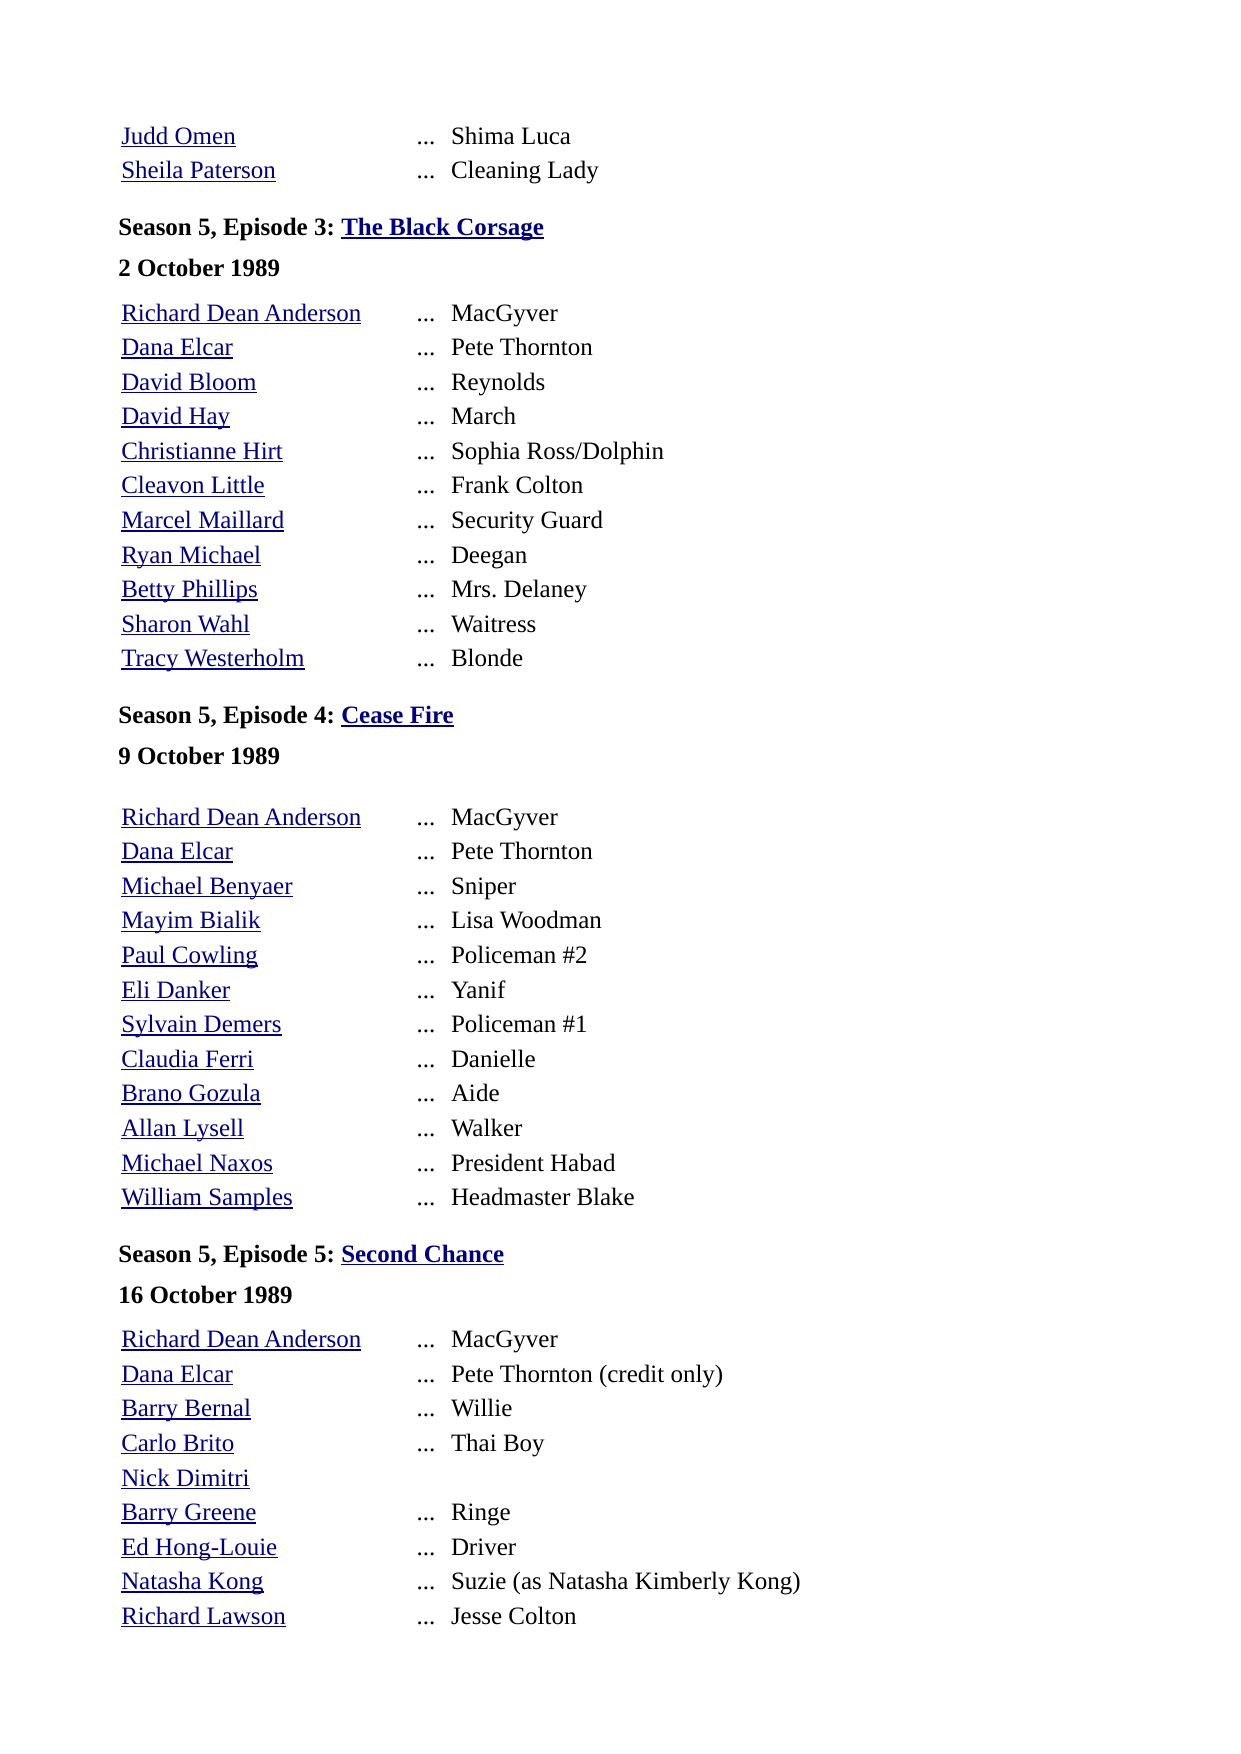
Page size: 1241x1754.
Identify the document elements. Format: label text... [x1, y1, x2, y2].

table_cell Richard Lawson [118, 1598, 413, 1633]
table_cell ... [414, 1076, 448, 1110]
table_cell Policeman #1 [448, 1006, 643, 1041]
table_cell ... [414, 1110, 448, 1145]
table_cell ... [414, 1145, 448, 1179]
table_cell [414, 1460, 448, 1494]
table_cell Suzie (as Natasha Kimberly Kong) [448, 1564, 805, 1598]
table_cell Frank Colton [448, 468, 670, 502]
table_cell ... [414, 502, 448, 537]
table_cell Allan Lysell [118, 1110, 413, 1145]
table_cell Natasha Kong [118, 1564, 413, 1598]
table_cell Judd Omen [118, 118, 413, 153]
table_cell Christianne Hirt [118, 433, 413, 468]
table_cell Willie [448, 1391, 805, 1425]
table_cell Headmaster Blake [448, 1179, 643, 1214]
table_cell ... [414, 329, 448, 364]
text 9 October 1989 [118, 741, 1122, 799]
table_header MacGyver [448, 799, 643, 833]
table_cell Sylvain Demers [118, 1006, 413, 1041]
table_cell Shima Luca [448, 118, 729, 153]
table_cell Ringe [448, 1494, 805, 1529]
table_cell ... [414, 972, 448, 1006]
table_cell Deegan [448, 537, 670, 571]
table_cell ... [414, 399, 448, 433]
table_header ... [414, 295, 448, 329]
table_cell Dana Elcar [118, 1356, 413, 1391]
table_cell Yanif [448, 972, 643, 1006]
table_cell Pete Thornton (credit only) [448, 1356, 805, 1391]
table_cell Security Guard [448, 502, 670, 537]
table_header Richard Dean Anderson [118, 799, 413, 833]
table_cell ... [414, 641, 448, 675]
table_cell March [448, 399, 670, 433]
table_cell Cleaning Lady [448, 153, 729, 187]
table_cell Blonde [448, 641, 670, 675]
table_cell ... [414, 1564, 448, 1598]
table_cell Sophia Ross/Dolphin [448, 433, 670, 468]
table_header MacGyver [448, 1321, 805, 1356]
table_cell Michael Naxos [118, 1145, 413, 1179]
table_cell William Samples [118, 1179, 413, 1214]
subtitle Season 5, Episode 4: Cease Fire [118, 700, 1122, 729]
table_cell Barry Greene [118, 1494, 413, 1529]
table_cell Sniper [448, 868, 643, 903]
table_cell Aide [448, 1076, 643, 1110]
table_cell ... [414, 1356, 448, 1391]
table_cell Mayim Bialik [118, 903, 413, 937]
table_cell ... [414, 1041, 448, 1076]
table_cell Walker [448, 1110, 643, 1145]
table_cell Jesse Colton [448, 1598, 805, 1633]
table_cell ... [414, 1391, 448, 1425]
subtitle Season 5, Episode 5: Second Chance [118, 1239, 1122, 1268]
table_cell Reynolds [448, 364, 670, 398]
table_cell Dana Elcar [118, 834, 413, 868]
table_cell David Bloom [118, 364, 413, 398]
table_cell David Hay [118, 399, 413, 433]
table_cell Brano Gozula [118, 1076, 413, 1110]
table_header MacGyver [448, 295, 670, 329]
table_cell Mrs. Delaney [448, 571, 670, 606]
table_header ... [414, 1321, 448, 1356]
table_cell Thai Boy [448, 1425, 805, 1460]
table_cell ... [414, 1179, 448, 1214]
table_cell ... [414, 571, 448, 606]
table_cell ... [414, 1529, 448, 1563]
table_cell ... [414, 364, 448, 398]
table_cell Carlo Brito [118, 1425, 413, 1460]
table_cell ... [414, 118, 448, 153]
table_cell ... [414, 903, 448, 937]
table_cell Marcel Maillard [118, 502, 413, 537]
table_cell Cleavon Little [118, 468, 413, 502]
table_cell Driver [448, 1529, 805, 1563]
table_cell Lisa Woodman [448, 903, 643, 937]
text 16 October 1989 [118, 1280, 1122, 1309]
table_cell Michael Benyaer [118, 868, 413, 903]
table_header Richard Dean Anderson [118, 295, 413, 329]
table_cell ... [414, 1006, 448, 1041]
subtitle Season 5, Episode 3: The Black Corsage [118, 212, 1122, 241]
table_cell Sharon Wahl [118, 606, 413, 641]
table_cell ... [414, 537, 448, 571]
table_cell ... [414, 1598, 448, 1633]
table_cell Eli Danker [118, 972, 413, 1006]
table_header ... [414, 799, 448, 833]
table_cell ... [414, 433, 448, 468]
text 2 October 1989 [118, 253, 1122, 282]
table_cell Ryan Michael [118, 537, 413, 571]
table_cell Nick Dimitri [118, 1460, 413, 1494]
table_cell ... [414, 1425, 448, 1460]
table_cell President Habad [448, 1145, 643, 1179]
table_cell [448, 1460, 805, 1494]
table_cell Paul Cowling [118, 937, 413, 972]
table_cell ... [414, 153, 448, 187]
table_cell ... [414, 468, 448, 502]
table_cell Pete Thornton [448, 834, 643, 868]
table_cell Dana Elcar [118, 329, 413, 364]
table_cell Tracy Westerholm [118, 641, 413, 675]
table_cell ... [414, 606, 448, 641]
table_cell Ed Hong-Louie [118, 1529, 413, 1563]
table_cell Pete Thornton [448, 329, 670, 364]
table_cell ... [414, 1494, 448, 1529]
table_cell ... [414, 868, 448, 903]
table_cell Danielle [448, 1041, 643, 1076]
table_cell Betty Phillips [118, 571, 413, 606]
table_header Richard Dean Anderson [118, 1321, 413, 1356]
table_cell Claudia Ferri [118, 1041, 413, 1076]
table_cell Sheila Paterson [118, 153, 413, 187]
table_cell Policeman #2 [448, 937, 643, 972]
table_cell ... [414, 937, 448, 972]
table_cell Barry Bernal [118, 1391, 413, 1425]
table_cell Waitress [448, 606, 670, 641]
table_cell ... [414, 834, 448, 868]
